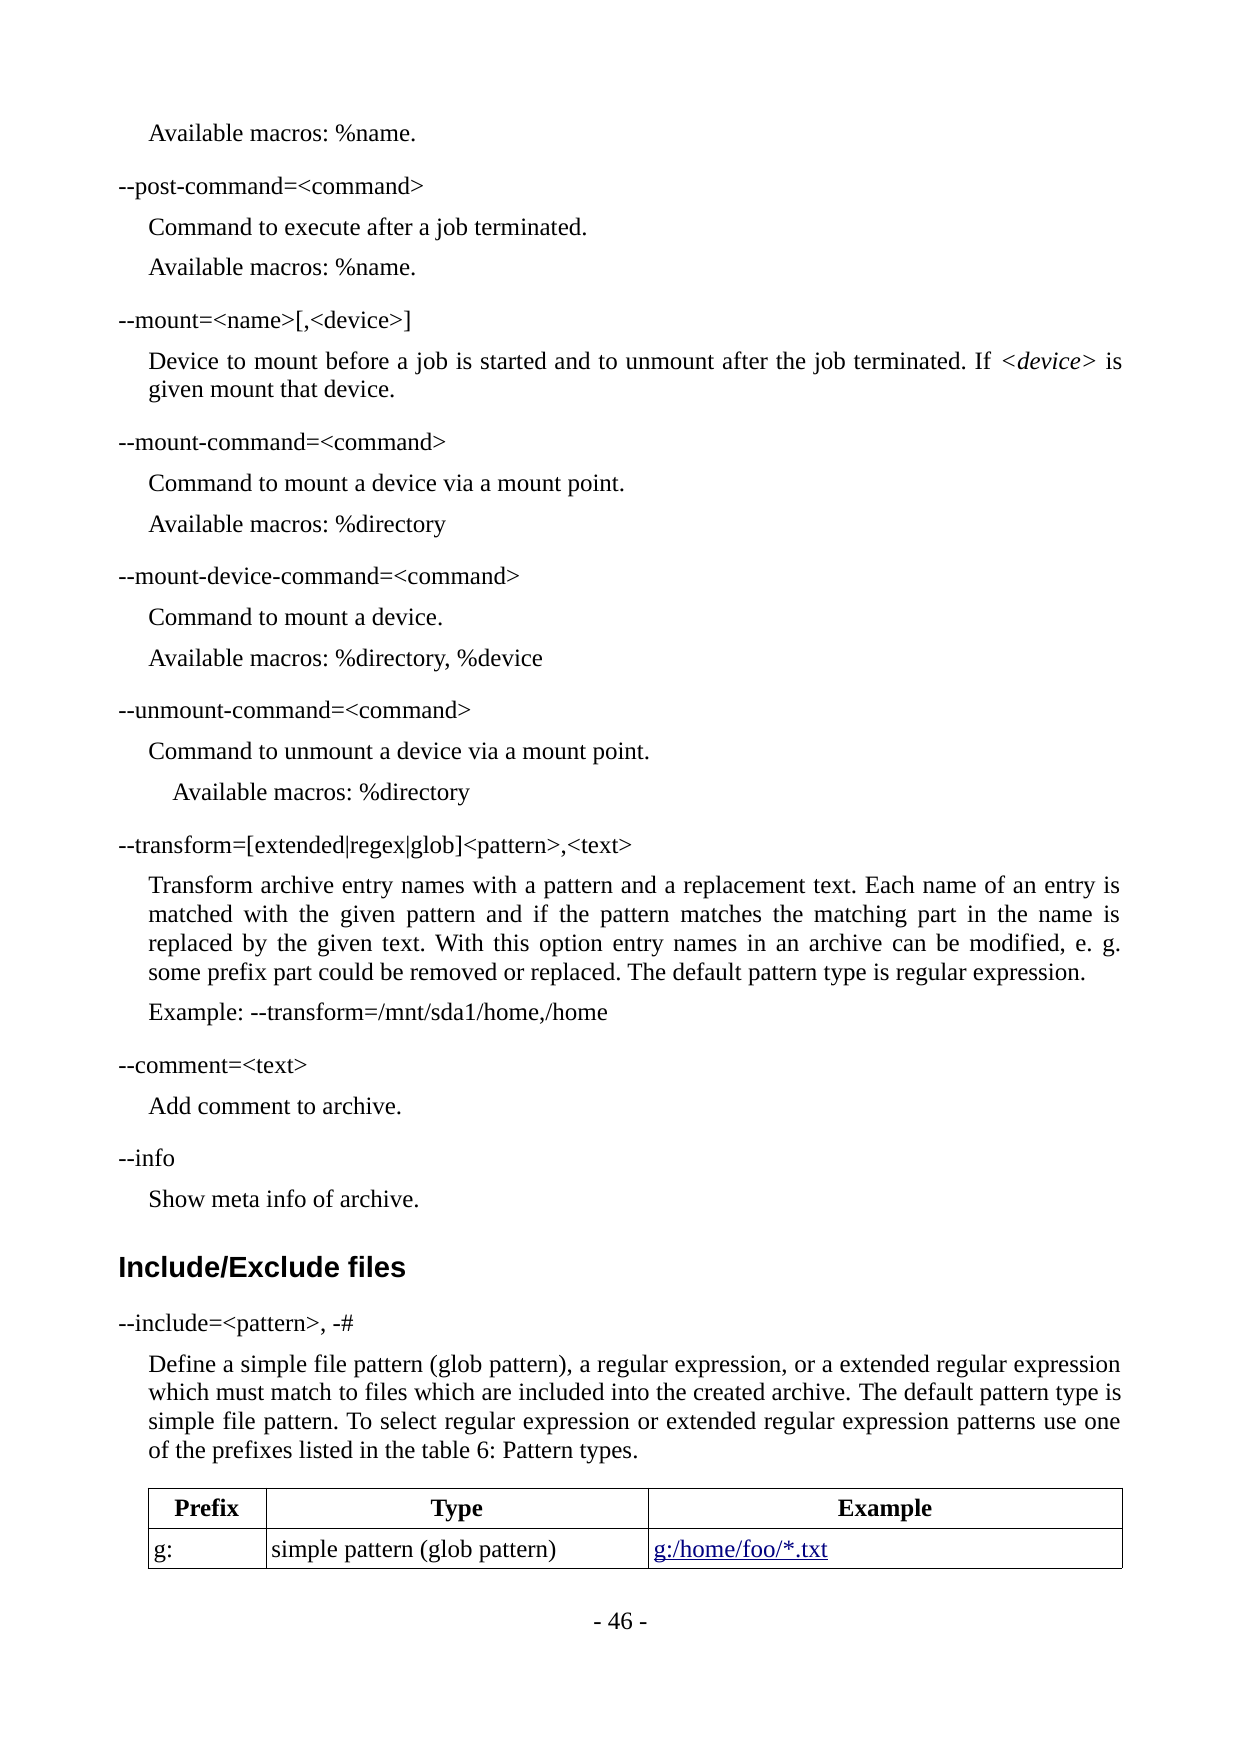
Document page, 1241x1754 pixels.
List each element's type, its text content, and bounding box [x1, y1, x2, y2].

title --comment=<text> [118, 1050, 1122, 1079]
text Example: --transform=/mnt/sda1/home,/home [148, 997, 1122, 1026]
text Available macros: %directory, %device [148, 643, 1122, 672]
text Command to execute after a job terminated. [148, 212, 1122, 240]
text Define a simple file pattern (glob pattern), a regular expression, or a extended regular expression which must match to files which are included into the created archive. The default pattern type is simple file pattern. To select regular expression or extended regular expression patterns use one of the prefixes listed in the table 6: Pattern types. [148, 1349, 1122, 1464]
text Available macros: %name. [148, 252, 1122, 281]
table_header Type [267, 1489, 648, 1528]
text Command to unmount a device via a mount point. [148, 736, 1122, 765]
text Transform archive entry names with a pattern and a replacement text. Each name of an entry is matched with the given pattern and if the pattern matches the matching part in the name is replaced by the given text. With this option entry names in an archive can be modified, e. g. some prefix part could be removed or replaced. The default pattern type is regular expression. [148, 870, 1122, 985]
table_cell simple pattern (glob pattern) [267, 1529, 648, 1568]
text Show meta info of archive. [148, 1184, 1122, 1213]
text Command to mount a device via a mount point. [148, 468, 1122, 497]
text Available macros: %directory [148, 509, 1122, 537]
title --info [118, 1143, 1122, 1172]
subtitle Include/Exclude files [118, 1250, 1122, 1283]
title --post-command=<command> [118, 171, 1122, 199]
table_header Prefix [149, 1489, 266, 1528]
title --unmount-command=<command> [118, 696, 1122, 724]
table_cell g:/home/foo/*.txt [649, 1529, 1122, 1568]
text Available macros: %directory [148, 777, 1122, 806]
text Device to mount before a job is started and to unmount after the job terminated. If <device> is given mount that device. [148, 346, 1122, 403]
title --mount-device-command=<command> [118, 561, 1122, 590]
title --transform=[extended|regex|glob]<pattern>,<text> [118, 830, 1122, 858]
text Command to mount a device. [148, 602, 1122, 631]
text Available macros: %name. [148, 118, 1122, 147]
table_cell g: [149, 1529, 266, 1568]
table_header Example [649, 1489, 1122, 1528]
text Add comment to archive. [148, 1091, 1122, 1119]
title --mount-command=<command> [118, 427, 1122, 456]
title --include=<pattern>, -# [118, 1308, 1122, 1337]
title --mount=<name>[,<device>] [118, 305, 1122, 334]
